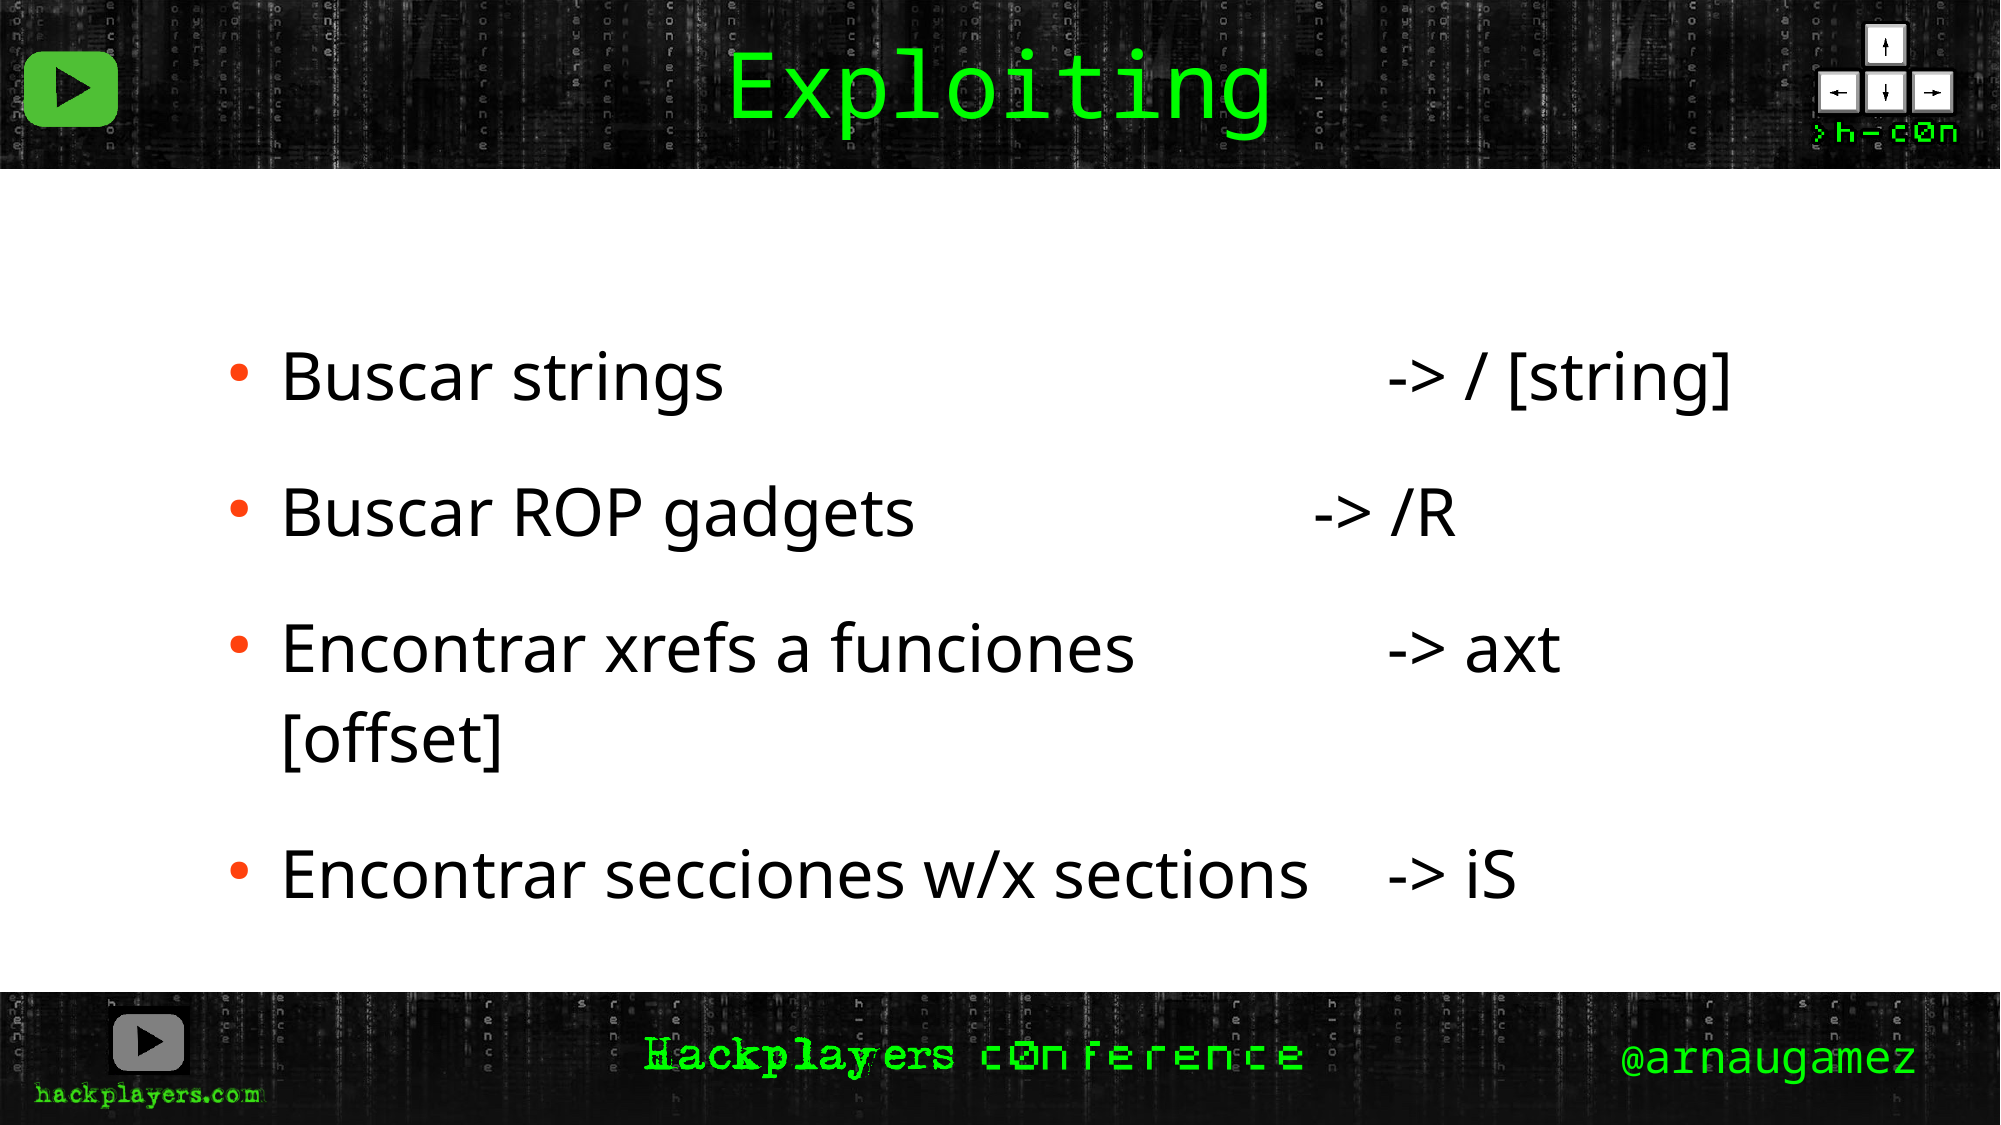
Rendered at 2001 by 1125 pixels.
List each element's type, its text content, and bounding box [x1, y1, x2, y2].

picture [0, 0, 2000, 169]
list Buscar strings -> / [string] Buscar ROP gadgets -> /R Encontrar xrefs a funciones -> axt [offset] Encontrar secciones w/x sections -> iS [209, 329, 1791, 796]
title Exploiting [256, 0, 1745, 166]
picture [0, 992, 2000, 1125]
